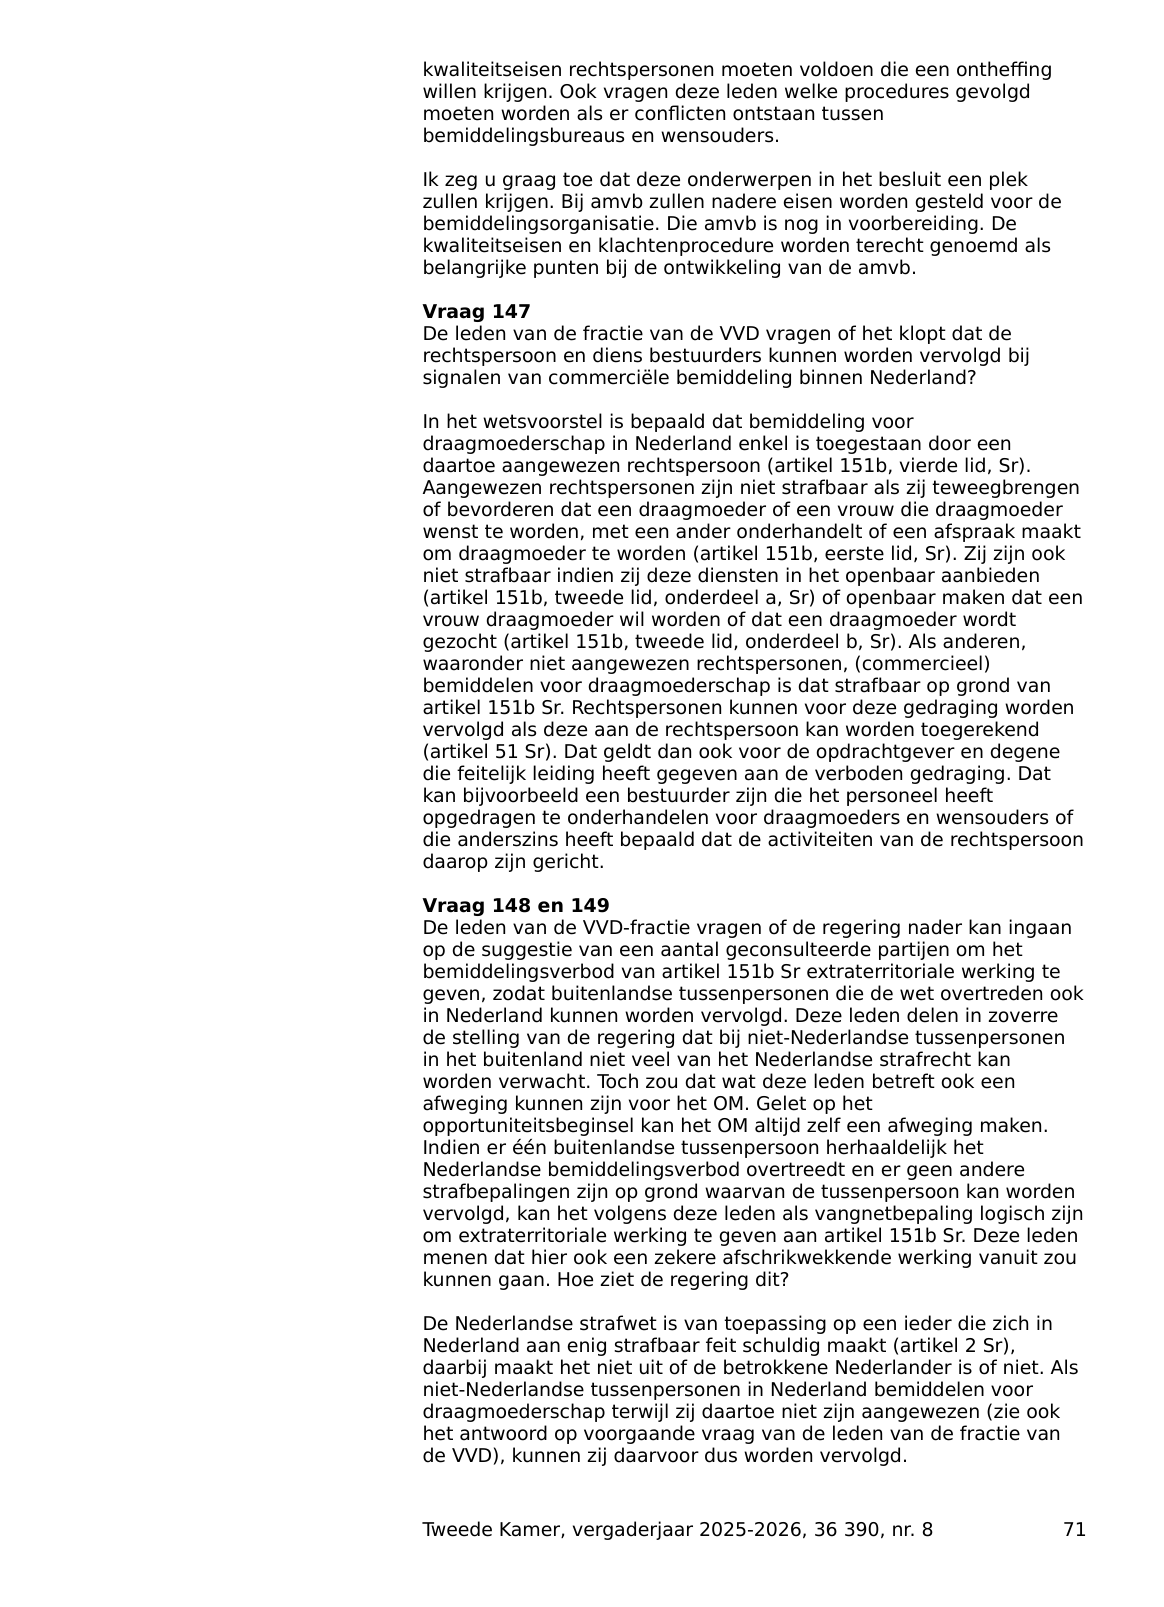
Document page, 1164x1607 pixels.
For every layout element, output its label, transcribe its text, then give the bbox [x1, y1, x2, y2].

text De leden van de VVD-fractie vragen of de regering nader kan ingaan op de suggestie van een aantal geconsulteerde partijen om het bemiddelingsverbod van artikel 151b Sr extraterritoriale werking te geven, zodat buitenlandse tussenpersonen die de wet overtreden ook in Nederland kunnen worden vervolgd. Deze leden delen in zoverre de stelling van de regering dat bij niet-Nederlandse tussenpersonen in het buitenland niet veel van het Nederlandse strafrecht kan worden verwacht. Toch zou dat wat deze leden betreft ook een afweging kunnen zijn voor het OM. Gelet op het opportuniteitsbeginsel kan het OM altijd zelf een afweging maken. Indien er één buitenlandse tussenpersoon herhaaldelijk het Nederlandse bemiddelingsverbod overtreedt en er geen andere strafbepalingen zijn op grond waarvan de tussenpersoon kan worden vervolgd, kan het volgens deze leden als vangnetbepaling logisch zijn om extraterritoriale werking te geven aan artikel 151b Sr. Deze leden menen dat hier ook een zekere afschrikwekkende werking vanuit zou kunnen gaan. Hoe ziet de regering dit? [422, 917, 1087, 1291]
text Ik zeg u graag toe dat deze onderwerpen in het besluit een plek zullen krijgen. Bij amvb zullen nadere eisen worden gesteld voor de bemiddelingsorganisatie. Die amvb is nog in voorbereiding. De kwaliteitseisen en klachtenprocedure worden terecht genoemd als belangrijke punten bij de ontwikkeling van de amvb. [422, 169, 1087, 279]
text kwaliteitseisen rechtspersonen moeten voldoen die een ontheffing willen krijgen. Ook vragen deze leden welke procedures gevolgd moeten worden als er conflicten ontstaan tussen bemiddelingsbureaus en wensouders. [422, 59, 1087, 147]
text In het wetsvoorstel is bepaald dat bemiddeling voor draagmoederschap in Nederland enkel is toegestaan door een daartoe aangewezen rechtspersoon (artikel 151b, vierde lid, Sr). Aangewezen rechtspersonen zijn niet strafbaar als zij teweegbrengen of bevorderen dat een draagmoeder of een vrouw die draagmoeder wenst te worden, met een ander onderhandelt of een afspraak maakt om draagmoeder te worden (artikel 151b, eerste lid, Sr). Zij zijn ook niet strafbaar indien zij deze diensten in het openbaar aanbieden (artikel 151b, tweede lid, onderdeel a, Sr) of openbaar maken dat een vrouw draagmoeder wil worden of dat een draagmoeder wordt gezocht (artikel 151b, tweede lid, onderdeel b, Sr). Als anderen, waaronder niet aangewezen rechtspersonen, (commercieel) bemiddelen voor draagmoederschap is dat strafbaar op grond van artikel 151b Sr. Rechtspersonen kunnen voor deze gedraging worden vervolgd als deze aan de rechtspersoon kan worden toegerekend (artikel 51 Sr). Dat geldt dan ook voor de opdrachtgever en degene die feitelijk leiding heeft gegeven aan de verboden gedraging. Dat kan bijvoorbeeld een bestuurder zijn die het personeel heeft opgedragen te onderhandelen voor draagmoeders en wensouders of die anderszins heeft bepaald dat de activiteiten van de rechtspersoon daarop zijn gericht. [422, 411, 1087, 873]
text Vraag 147 [422, 301, 1087, 323]
text De Nederlandse strafwet is van toepassing op een ieder die zich in Nederland aan enig strafbaar feit schuldig maakt (artikel 2 Sr), daarbij maakt het niet uit of de betrokkene Nederlander is of niet. Als niet-Nederlandse tussenpersonen in Nederland bemiddelen voor draagmoederschap terwijl zij daartoe niet zijn aangewezen (zie ook het antwoord op voorgaande vraag van de leden van de fractie van de VVD), kunnen zij daarvoor dus worden vervolgd. [422, 1313, 1087, 1467]
text Vraag 148 en 149 [422, 895, 1087, 917]
text De leden van de fractie van de VVD vragen of het klopt dat de rechtspersoon en diens bestuurders kunnen worden vervolgd bij signalen van commerciële bemiddeling binnen Nederland? [422, 323, 1087, 389]
